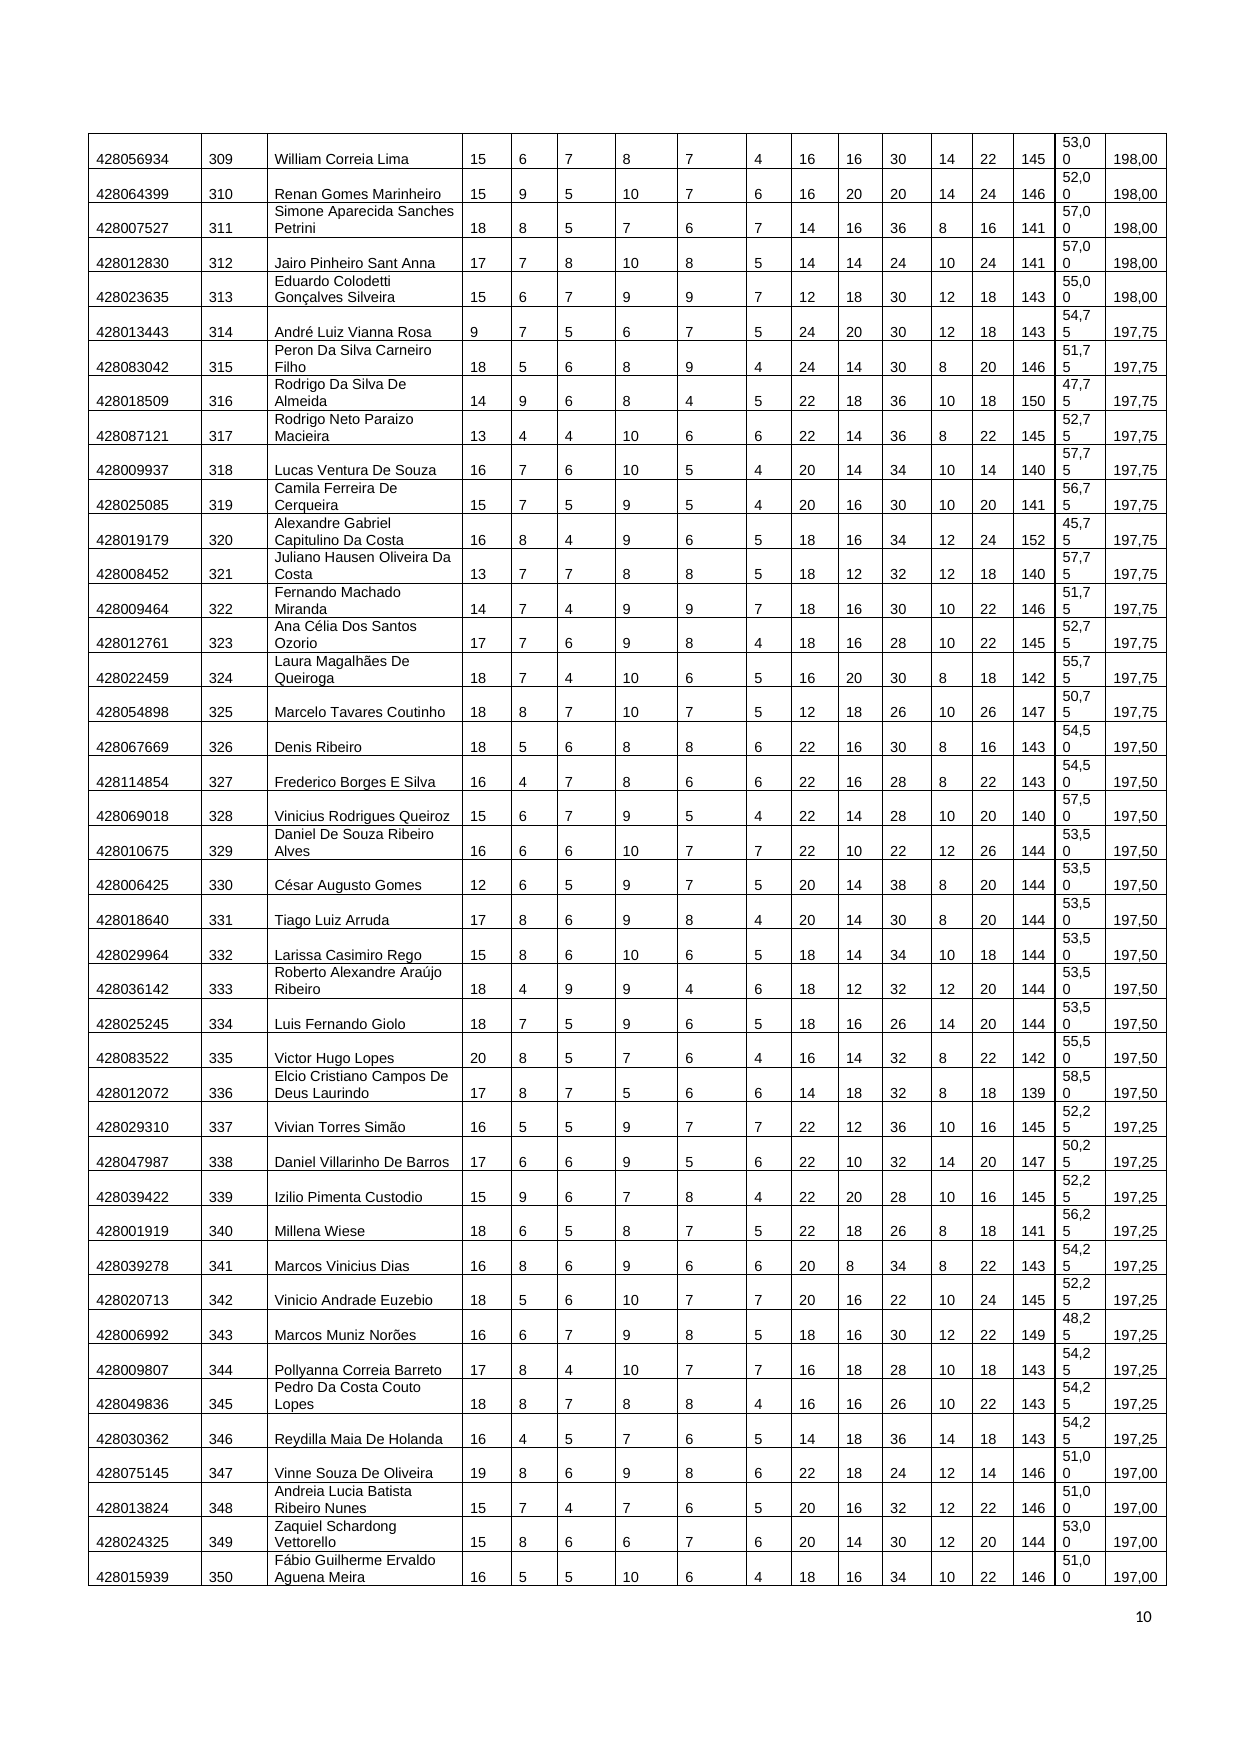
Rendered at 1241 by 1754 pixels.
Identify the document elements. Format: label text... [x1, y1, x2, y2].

table_cell 22 [792, 411, 838, 444]
table_cell 12 [932, 549, 972, 582]
table_cell 197,50 [1106, 895, 1166, 928]
table_cell 428018640 [89, 895, 201, 928]
table_cell 325 [202, 687, 267, 721]
table_cell 30 [883, 307, 931, 340]
table_cell 6 [747, 722, 791, 755]
table_cell 22 [792, 756, 838, 790]
table_cell 5 [747, 238, 791, 271]
table_cell 4 [512, 1414, 557, 1447]
table_cell 198,00 [1106, 134, 1166, 167]
table_cell 54,25 [1056, 1379, 1105, 1412]
table_cell Eduardo Colodetti Gonçalves Silveira [268, 272, 462, 306]
table_cell 5 [747, 999, 791, 1032]
table_cell 197,75 [1106, 445, 1166, 479]
table_cell 197,50 [1106, 722, 1166, 755]
table_cell 5 [616, 1068, 677, 1101]
table_cell 311 [202, 203, 267, 237]
table_cell 7 [512, 307, 557, 340]
table_cell 14 [932, 169, 972, 202]
table_cell 7 [678, 1344, 746, 1378]
table_cell 24 [883, 1448, 931, 1482]
table_cell 345 [202, 1379, 267, 1412]
table_cell 8 [512, 895, 557, 928]
table_cell 428087121 [89, 411, 201, 444]
table_cell 20 [973, 341, 1013, 375]
table_cell 9 [616, 791, 677, 824]
table_cell 5 [558, 480, 615, 513]
table_cell 6 [747, 411, 791, 444]
table_cell 428047987 [89, 1137, 201, 1170]
table_cell 18 [463, 964, 511, 997]
table_cell 6 [678, 514, 746, 548]
table_cell 5 [558, 169, 615, 202]
table_cell 344 [202, 1344, 267, 1378]
table_cell 7 [512, 238, 557, 271]
table_cell 15 [463, 480, 511, 513]
table_cell 55,75 [1056, 653, 1105, 686]
table_cell 7 [616, 1483, 677, 1516]
table_cell 18 [973, 376, 1013, 409]
table_cell 9 [678, 584, 746, 617]
table_cell 57,75 [1056, 549, 1105, 582]
table_cell 20 [839, 1171, 882, 1205]
table_cell 339 [202, 1171, 267, 1205]
table_cell 51,00 [1056, 1448, 1105, 1482]
table_cell 16 [973, 1102, 1013, 1136]
table_cell 18 [973, 549, 1013, 582]
table_cell 144 [1014, 964, 1054, 997]
table_cell 9 [616, 1448, 677, 1482]
table_cell 6 [678, 203, 746, 237]
table_cell 6 [512, 1137, 557, 1170]
table_cell 16 [792, 1033, 838, 1067]
table_cell 55,50 [1056, 1033, 1105, 1067]
table_cell 5 [747, 1483, 791, 1516]
table_cell 52,00 [1056, 169, 1105, 202]
table_cell 18 [973, 1068, 1013, 1101]
table_cell 17 [463, 895, 511, 928]
table_cell 15 [463, 169, 511, 202]
table_cell 16 [839, 1310, 882, 1343]
table_cell 20 [792, 445, 838, 479]
table_cell 4 [678, 964, 746, 997]
table_cell 7 [558, 1068, 615, 1101]
table_cell 197,75 [1106, 307, 1166, 340]
table_cell 22 [792, 1206, 838, 1239]
table_cell 7 [747, 1275, 791, 1309]
table_cell 8 [616, 341, 677, 375]
table_cell 8 [616, 1206, 677, 1239]
table_cell 12 [932, 1310, 972, 1343]
table_cell 428036142 [89, 964, 201, 997]
table_cell 8 [678, 549, 746, 582]
table_cell 22 [792, 722, 838, 755]
table_cell 9 [616, 1310, 677, 1343]
table_cell 197,50 [1106, 1068, 1166, 1101]
table_cell 9 [678, 341, 746, 375]
table_cell 7 [678, 307, 746, 340]
table_cell 4 [747, 1033, 791, 1067]
table_cell 8 [616, 376, 677, 409]
table_cell 16 [792, 653, 838, 686]
table_cell 143 [1014, 1379, 1054, 1412]
table_cell 20 [792, 1517, 838, 1551]
table_cell 6 [558, 929, 615, 963]
table_cell 5 [558, 203, 615, 237]
table_cell 18 [839, 272, 882, 306]
table_cell 146 [1014, 1483, 1054, 1516]
table_cell 5 [747, 687, 791, 721]
table_cell 10 [616, 1275, 677, 1309]
table_cell 20 [973, 895, 1013, 928]
table_cell 340 [202, 1206, 267, 1239]
table_cell 50,75 [1056, 687, 1105, 721]
table_cell 53,50 [1056, 860, 1105, 894]
table_cell 16 [839, 203, 882, 237]
table_cell 7 [558, 756, 615, 790]
table_cell 30 [883, 1517, 931, 1551]
table_cell 9 [616, 999, 677, 1032]
table_cell 18 [463, 653, 511, 686]
table_cell 20 [973, 1137, 1013, 1170]
table_cell 5 [678, 791, 746, 824]
table_cell 10 [932, 1344, 972, 1378]
table_cell 8 [932, 860, 972, 894]
table_cell 6 [558, 1517, 615, 1551]
table_cell Frederico Borges E Silva [268, 756, 462, 790]
table_cell 16 [463, 1102, 511, 1136]
table_cell Rodrigo Neto Paraizo Macieira [268, 411, 462, 444]
table_cell 7 [678, 134, 746, 167]
table_cell 348 [202, 1483, 267, 1516]
table_cell 57,50 [1056, 791, 1105, 824]
table_cell Pollyanna Correia Barreto [268, 1344, 462, 1378]
table_cell Juliano Hausen Oliveira Da Costa [268, 549, 462, 582]
table_cell 428069018 [89, 791, 201, 824]
table_cell Daniel Villarinho De Barros [268, 1137, 462, 1170]
table_cell 53,00 [1056, 1517, 1105, 1551]
table_cell 6 [558, 1448, 615, 1482]
table_cell 197,75 [1106, 653, 1166, 686]
table_cell 14 [839, 238, 882, 271]
table_cell 428007527 [89, 203, 201, 237]
table_cell 20 [792, 480, 838, 513]
table_cell 12 [792, 687, 838, 721]
table_cell 54,50 [1056, 722, 1105, 755]
table_cell 428023635 [89, 272, 201, 306]
table_cell 140 [1014, 791, 1054, 824]
table_cell 12 [932, 272, 972, 306]
table_cell 5 [678, 445, 746, 479]
table_cell 26 [883, 999, 931, 1032]
table_cell 10 [616, 1344, 677, 1378]
table_cell 12 [463, 860, 511, 894]
table_cell 4 [747, 480, 791, 513]
table_cell 7 [616, 1414, 677, 1447]
table_cell 14 [463, 584, 511, 617]
table_cell 16 [973, 722, 1013, 755]
table_cell 341 [202, 1241, 267, 1274]
table_cell 18 [463, 1206, 511, 1239]
table_cell 5 [678, 480, 746, 513]
table_cell 9 [616, 895, 677, 928]
table_cell 197,50 [1106, 860, 1166, 894]
table_cell 6 [558, 341, 615, 375]
table_cell 6 [558, 826, 615, 859]
table_cell 7 [558, 272, 615, 306]
table_cell 4 [558, 514, 615, 548]
table_cell 6 [558, 895, 615, 928]
table_cell 24 [792, 341, 838, 375]
table_cell 8 [932, 203, 972, 237]
table_cell 20 [792, 1241, 838, 1274]
table_cell 16 [463, 514, 511, 548]
table_cell 18 [792, 964, 838, 997]
table_cell Pedro Da Costa Couto Lopes [268, 1379, 462, 1412]
table_cell 197,25 [1106, 1171, 1166, 1205]
table_cell 9 [616, 1241, 677, 1274]
table_cell 8 [839, 1241, 882, 1274]
table_cell 6 [558, 445, 615, 479]
table_cell Zaquiel Schardong Vettorello [268, 1517, 462, 1551]
table_cell 4 [747, 791, 791, 824]
table_cell 22 [973, 1033, 1013, 1067]
table_cell 15 [463, 929, 511, 963]
table_cell 428025085 [89, 480, 201, 513]
table_cell 16 [839, 756, 882, 790]
table_cell 18 [792, 584, 838, 617]
table_cell 7 [558, 549, 615, 582]
table_cell 14 [932, 1137, 972, 1170]
table_cell 142 [1014, 653, 1054, 686]
table_cell 18 [973, 1206, 1013, 1239]
table_cell Rodrigo Da Silva De Almeida [268, 376, 462, 409]
table_cell 22 [792, 826, 838, 859]
table_cell 9 [616, 1102, 677, 1136]
table_cell 5 [558, 999, 615, 1032]
table_cell 14 [839, 929, 882, 963]
table_cell 9 [512, 1171, 557, 1205]
table_cell 143 [1014, 722, 1054, 755]
table_cell 10 [932, 687, 972, 721]
table_cell 10 [932, 1102, 972, 1136]
table_cell 141 [1014, 238, 1054, 271]
table_cell 8 [678, 1310, 746, 1343]
table_cell 6 [558, 1241, 615, 1274]
table_cell 14 [932, 134, 972, 167]
table_cell 16 [839, 514, 882, 548]
table_cell 142 [1014, 1033, 1054, 1067]
table_cell 12 [839, 1102, 882, 1136]
table_cell 8 [678, 895, 746, 928]
table_cell 30 [883, 653, 931, 686]
table_cell 328 [202, 791, 267, 824]
table_cell 6 [678, 1414, 746, 1447]
table_cell 143 [1014, 1241, 1054, 1274]
table_cell 20 [839, 307, 882, 340]
table_cell 34 [883, 514, 931, 548]
table_cell 20 [463, 1033, 511, 1067]
table_cell 428024325 [89, 1517, 201, 1551]
table_cell 8 [678, 1171, 746, 1205]
table_cell 141 [1014, 203, 1054, 237]
table_cell 18 [463, 1275, 511, 1309]
table_cell 10 [616, 169, 677, 202]
table_cell 9 [616, 1137, 677, 1170]
table_cell 7 [558, 791, 615, 824]
table_cell 20 [973, 964, 1013, 997]
table_cell 14 [973, 1448, 1013, 1482]
table_cell 18 [839, 687, 882, 721]
table_cell 8 [512, 687, 557, 721]
table_cell 197,75 [1106, 584, 1166, 617]
table_cell 26 [973, 826, 1013, 859]
table_cell 17 [463, 1137, 511, 1170]
table_cell 10 [932, 445, 972, 479]
table_cell 350 [202, 1552, 267, 1585]
table_cell Vivian Torres Simão [268, 1102, 462, 1136]
table_cell 53,50 [1056, 929, 1105, 963]
table_cell 14 [932, 999, 972, 1032]
table_cell 22 [883, 1275, 931, 1309]
table_cell 7 [512, 1483, 557, 1516]
table_cell 8 [512, 1068, 557, 1101]
table_cell 18 [839, 1414, 882, 1447]
table_cell 18 [463, 341, 511, 375]
table_cell 9 [616, 964, 677, 997]
table_cell 20 [839, 653, 882, 686]
table_cell 17 [463, 618, 511, 652]
table_cell 197,00 [1106, 1552, 1166, 1585]
table_cell Izilio Pimenta Custodio [268, 1171, 462, 1205]
table_cell 7 [678, 860, 746, 894]
table_cell 22 [973, 584, 1013, 617]
table_cell 14 [839, 445, 882, 479]
table_cell 428022459 [89, 653, 201, 686]
table_cell Lucas Ventura De Souza [268, 445, 462, 479]
table_cell Larissa Casimiro Rego [268, 929, 462, 963]
table_cell 20 [973, 1517, 1013, 1551]
table_cell 197,50 [1106, 964, 1166, 997]
table_cell 5 [747, 860, 791, 894]
table_cell 10 [932, 791, 972, 824]
table_cell 197,75 [1106, 480, 1166, 513]
table_cell 197,75 [1106, 411, 1166, 444]
table_cell 4 [558, 653, 615, 686]
table_cell 428019179 [89, 514, 201, 548]
table_cell 7 [558, 1379, 615, 1412]
table_cell 197,75 [1106, 514, 1166, 548]
table_cell 36 [883, 1102, 931, 1136]
table_cell 5 [747, 514, 791, 548]
table_cell 7 [616, 203, 677, 237]
table_cell 28 [883, 1344, 931, 1378]
table_cell 18 [839, 1344, 882, 1378]
table_cell 18 [973, 1344, 1013, 1378]
table_cell 14 [839, 1517, 882, 1551]
table_cell 5 [747, 929, 791, 963]
table_cell 16 [463, 1552, 511, 1585]
table_cell 8 [932, 411, 972, 444]
table_cell 10 [932, 1275, 972, 1309]
table_cell 32 [883, 549, 931, 582]
table_cell 18 [792, 549, 838, 582]
table_cell 4 [747, 1552, 791, 1585]
table_cell 18 [839, 376, 882, 409]
table_cell 14 [463, 376, 511, 409]
table_cell 4 [747, 895, 791, 928]
table_cell 51,75 [1056, 584, 1105, 617]
table_cell 18 [792, 514, 838, 548]
table_cell Fábio Guilherme Ervaldo Aguena Meira [268, 1552, 462, 1585]
table_cell 8 [932, 722, 972, 755]
table_cell 22 [973, 1552, 1013, 1585]
table_cell 18 [463, 1379, 511, 1412]
table_cell 18 [463, 687, 511, 721]
table_cell 10 [616, 826, 677, 859]
table_cell 47,75 [1056, 376, 1105, 409]
table_cell 12 [792, 272, 838, 306]
table_cell 28 [883, 618, 931, 652]
table_cell 8 [932, 1241, 972, 1274]
table_cell 428006425 [89, 860, 201, 894]
table_cell 57,00 [1056, 203, 1105, 237]
table_cell 22 [973, 756, 1013, 790]
table_cell 6 [616, 1517, 677, 1551]
table_cell 22 [792, 791, 838, 824]
table_cell 197,25 [1106, 1310, 1166, 1343]
table_cell 53,50 [1056, 999, 1105, 1032]
table_cell 13 [463, 549, 511, 582]
table_cell 14 [839, 895, 882, 928]
table_cell 53,50 [1056, 826, 1105, 859]
table_cell 197,50 [1106, 1033, 1166, 1067]
table_cell 197,75 [1106, 549, 1166, 582]
table_cell 7 [512, 480, 557, 513]
table_cell 6 [747, 1517, 791, 1551]
table_cell 198,00 [1106, 169, 1166, 202]
table_cell 7 [678, 1517, 746, 1551]
table_cell 10 [616, 687, 677, 721]
table_cell 18 [839, 1448, 882, 1482]
table_cell 321 [202, 549, 267, 582]
table_cell 51,00 [1056, 1552, 1105, 1585]
table_cell 197,00 [1106, 1517, 1166, 1551]
table_cell 51,00 [1056, 1483, 1105, 1516]
table_cell Fernando Machado Miranda [268, 584, 462, 617]
table_cell Jairo Pinheiro Sant Anna [268, 238, 462, 271]
table_cell 14 [973, 445, 1013, 479]
table_cell 8 [512, 203, 557, 237]
table_cell 6 [512, 791, 557, 824]
table_cell 5 [747, 653, 791, 686]
table_cell 4 [558, 584, 615, 617]
table_cell 145 [1014, 134, 1054, 167]
table_cell 8 [512, 1379, 557, 1412]
table_cell 8 [512, 1241, 557, 1274]
table_cell 8 [932, 1068, 972, 1101]
table_cell 51,75 [1056, 341, 1105, 375]
table_cell 5 [558, 1414, 615, 1447]
table_cell 428009937 [89, 445, 201, 479]
table_cell 20 [792, 1275, 838, 1309]
table_cell 197,50 [1106, 929, 1166, 963]
table_cell 5 [512, 722, 557, 755]
table_cell 18 [973, 307, 1013, 340]
table_cell 197,00 [1106, 1448, 1166, 1482]
table_cell 10 [839, 826, 882, 859]
table_cell 15 [463, 791, 511, 824]
table_cell 147 [1014, 687, 1054, 721]
table_cell 4 [558, 1344, 615, 1378]
table_cell 12 [932, 1483, 972, 1516]
table_cell 6 [512, 1206, 557, 1239]
table_cell 6 [678, 653, 746, 686]
table_cell 15 [463, 272, 511, 306]
table_cell 9 [616, 618, 677, 652]
table_cell 16 [839, 480, 882, 513]
table_cell 6 [678, 1033, 746, 1067]
table_cell 5 [678, 1137, 746, 1170]
table_cell 12 [839, 964, 882, 997]
table_cell 22 [792, 1171, 838, 1205]
table_cell 36 [883, 411, 931, 444]
table_cell 22 [973, 1310, 1013, 1343]
table_cell 6 [512, 272, 557, 306]
table_cell 323 [202, 618, 267, 652]
table_cell Victor Hugo Lopes [268, 1033, 462, 1067]
table_cell 6 [747, 756, 791, 790]
table_cell 7 [616, 1171, 677, 1205]
table_cell Ana Célia Dos Santos Ozorio [268, 618, 462, 652]
table_cell 6 [678, 1552, 746, 1585]
table_cell César Augusto Gomes [268, 860, 462, 894]
table_cell 30 [883, 584, 931, 617]
table_cell 6 [512, 860, 557, 894]
table_cell 28 [883, 1171, 931, 1205]
table_cell 197,50 [1106, 791, 1166, 824]
table_cell 8 [616, 549, 677, 582]
table_cell 12 [932, 964, 972, 997]
table_cell 313 [202, 272, 267, 306]
table_cell 32 [883, 1137, 931, 1170]
table_cell 333 [202, 964, 267, 997]
table_cell 310 [202, 169, 267, 202]
table_cell 7 [747, 584, 791, 617]
table_cell 8 [512, 929, 557, 963]
table_cell 7 [512, 618, 557, 652]
table_cell Daniel De Souza Ribeiro Alves [268, 826, 462, 859]
table_cell Laura Magalhães De Queiroga [268, 653, 462, 686]
table_cell 324 [202, 653, 267, 686]
table_cell 144 [1014, 860, 1054, 894]
table_cell 144 [1014, 929, 1054, 963]
table_cell 53,00 [1056, 134, 1105, 167]
table_cell 20 [973, 480, 1013, 513]
table_cell 8 [932, 895, 972, 928]
table_cell 141 [1014, 1206, 1054, 1239]
table_cell 9 [558, 964, 615, 997]
table_cell 146 [1014, 169, 1054, 202]
table_cell 4 [512, 411, 557, 444]
table_cell 18 [792, 1310, 838, 1343]
table_cell 14 [792, 203, 838, 237]
table_cell 10 [932, 376, 972, 409]
table_cell 144 [1014, 1517, 1054, 1551]
table_cell Tiago Luiz Arruda [268, 895, 462, 928]
table_cell 5 [512, 341, 557, 375]
table_cell 18 [463, 999, 511, 1032]
table_cell 18 [973, 272, 1013, 306]
table_cell 6 [678, 929, 746, 963]
table_cell 6 [558, 376, 615, 409]
table_cell 22 [973, 1241, 1013, 1274]
table_cell 6 [678, 1068, 746, 1101]
table_cell 4 [747, 341, 791, 375]
table_cell 22 [973, 1379, 1013, 1412]
table_cell 8 [512, 1448, 557, 1482]
table_cell 6 [558, 1171, 615, 1205]
table_cell 20 [883, 169, 931, 202]
table_cell 22 [973, 411, 1013, 444]
table_cell 6 [512, 134, 557, 167]
table_cell 428075145 [89, 1448, 201, 1482]
table_cell 52,25 [1056, 1171, 1105, 1205]
table_cell 16 [463, 756, 511, 790]
table_cell 428067669 [89, 722, 201, 755]
table_cell 52,75 [1056, 411, 1105, 444]
table_cell 5 [747, 549, 791, 582]
table_cell 145 [1014, 411, 1054, 444]
table_cell Roberto Alexandre Araújo Ribeiro [268, 964, 462, 997]
table_cell 24 [792, 307, 838, 340]
table_cell 20 [973, 791, 1013, 824]
table_cell 326 [202, 722, 267, 755]
table_cell 146 [1014, 341, 1054, 375]
table_cell 8 [678, 722, 746, 755]
table_cell 52,25 [1056, 1275, 1105, 1309]
table_cell 428008452 [89, 549, 201, 582]
table_cell 7 [558, 687, 615, 721]
table_cell 197,25 [1106, 1102, 1166, 1136]
table_cell 22 [792, 1448, 838, 1482]
table_cell 20 [792, 860, 838, 894]
table_cell 18 [792, 618, 838, 652]
table_cell Vinicius Rodrigues Queiroz [268, 791, 462, 824]
table_cell 10 [616, 1552, 677, 1585]
table_cell 4 [512, 756, 557, 790]
table_cell 6 [747, 1241, 791, 1274]
table_cell 6 [512, 1310, 557, 1343]
table_cell 20 [792, 895, 838, 928]
table_cell 7 [747, 826, 791, 859]
table_cell Marcos Muniz Norões [268, 1310, 462, 1343]
table_cell 149 [1014, 1310, 1054, 1343]
table_cell 4 [747, 1171, 791, 1205]
table_cell 144 [1014, 826, 1054, 859]
table_cell 309 [202, 134, 267, 167]
table_cell 8 [932, 341, 972, 375]
table_cell 14 [792, 1414, 838, 1447]
table_cell 319 [202, 480, 267, 513]
table_cell 7 [558, 1310, 615, 1343]
table_cell 22 [792, 1102, 838, 1136]
table_cell 55,00 [1056, 272, 1105, 306]
table_cell 5 [512, 1102, 557, 1136]
table_cell 5 [558, 1102, 615, 1136]
table_cell 143 [1014, 756, 1054, 790]
table_cell 346 [202, 1414, 267, 1447]
table_cell 197,75 [1106, 687, 1166, 721]
table_cell 5 [558, 1206, 615, 1239]
table_cell 197,25 [1106, 1414, 1166, 1447]
table_cell 10 [932, 1171, 972, 1205]
table_cell 428013443 [89, 307, 201, 340]
table_cell 152 [1014, 514, 1054, 548]
table_cell 8 [616, 1379, 677, 1412]
table_cell 5 [512, 1275, 557, 1309]
table_cell 15 [463, 1171, 511, 1205]
table_cell 14 [839, 341, 882, 375]
table_cell 7 [512, 445, 557, 479]
table_cell 7 [747, 203, 791, 237]
table_cell 428009464 [89, 584, 201, 617]
table_cell 16 [973, 203, 1013, 237]
table_cell 7 [512, 584, 557, 617]
table_cell 6 [747, 169, 791, 202]
table_cell 10 [932, 618, 972, 652]
table_cell 428030362 [89, 1414, 201, 1447]
table_cell 30 [883, 134, 931, 167]
table_cell 8 [932, 1206, 972, 1239]
table_cell 14 [792, 1068, 838, 1101]
table_cell 146 [1014, 1448, 1054, 1482]
table_cell 26 [883, 1206, 931, 1239]
table_cell Alexandre Gabriel Capitulino Da Costa [268, 514, 462, 548]
table_cell 16 [463, 1310, 511, 1343]
table_cell 52,25 [1056, 1102, 1105, 1136]
table_cell 18 [792, 1552, 838, 1585]
table_cell 53,50 [1056, 964, 1105, 997]
table_cell 6 [558, 618, 615, 652]
table_cell 17 [463, 1068, 511, 1101]
table_cell 7 [678, 826, 746, 859]
table_cell 16 [839, 1483, 882, 1516]
table_cell 54,25 [1056, 1241, 1105, 1274]
table_cell 9 [616, 860, 677, 894]
table_cell 54,75 [1056, 307, 1105, 340]
table_cell 45,75 [1056, 514, 1105, 548]
table_cell 16 [792, 169, 838, 202]
table_cell 338 [202, 1137, 267, 1170]
table_cell 197,00 [1106, 1483, 1166, 1516]
table_cell 9 [463, 307, 511, 340]
table_cell 7 [747, 1102, 791, 1136]
table_cell 22 [973, 1483, 1013, 1516]
table_cell 6 [678, 1241, 746, 1274]
table_cell 26 [973, 687, 1013, 721]
table_cell 10 [616, 929, 677, 963]
table_cell 145 [1014, 1171, 1054, 1205]
table_cell 10 [616, 653, 677, 686]
table_cell 24 [973, 514, 1013, 548]
table_cell 8 [512, 1517, 557, 1551]
table_cell 7 [558, 134, 615, 167]
table_cell 16 [839, 134, 882, 167]
table_cell 143 [1014, 272, 1054, 306]
table_cell Denis Ribeiro [268, 722, 462, 755]
table_cell 12 [932, 1517, 972, 1551]
table_cell Millena Wiese [268, 1206, 462, 1239]
table_cell 8 [932, 756, 972, 790]
table_cell 197,25 [1106, 1241, 1166, 1274]
table_cell 30 [883, 722, 931, 755]
table_cell 10 [932, 1552, 972, 1585]
table_cell 24 [973, 169, 1013, 202]
table_cell 19 [463, 1448, 511, 1482]
table_cell 14 [792, 238, 838, 271]
table_cell 8 [678, 1448, 746, 1482]
table_cell 428010675 [89, 826, 201, 859]
table_cell 8 [558, 238, 615, 271]
table_cell 9 [616, 480, 677, 513]
table_cell 10 [616, 238, 677, 271]
table_cell 6 [512, 826, 557, 859]
table_cell 28 [883, 756, 931, 790]
table_cell 32 [883, 964, 931, 997]
table_cell 428012072 [89, 1068, 201, 1101]
table_cell Luis Fernando Giolo [268, 999, 462, 1032]
table_cell 146 [1014, 1552, 1054, 1585]
table_cell 12 [932, 1448, 972, 1482]
table_cell 7 [512, 999, 557, 1032]
table_cell 56,75 [1056, 480, 1105, 513]
table_cell 57,75 [1056, 445, 1105, 479]
table_cell 9 [512, 169, 557, 202]
table_cell 5 [558, 1033, 615, 1067]
table_cell 140 [1014, 445, 1054, 479]
table_cell 6 [747, 1137, 791, 1170]
table_cell 6 [678, 999, 746, 1032]
table_cell 22 [792, 376, 838, 409]
table_cell 10 [616, 445, 677, 479]
table_cell 197,50 [1106, 756, 1166, 790]
table_cell 6 [678, 1483, 746, 1516]
table_cell Renan Gomes Marinheiro [268, 169, 462, 202]
table_cell 428114854 [89, 756, 201, 790]
table_cell 314 [202, 307, 267, 340]
table_cell Andreia Lucia Batista Ribeiro Nunes [268, 1483, 462, 1516]
table_cell 58,50 [1056, 1068, 1105, 1101]
table_cell 6 [678, 756, 746, 790]
table_cell 16 [839, 722, 882, 755]
table_cell 143 [1014, 1414, 1054, 1447]
table_cell 8 [678, 618, 746, 652]
table_cell Marcos Vinicius Dias [268, 1241, 462, 1274]
table_cell Reydilla Maia De Holanda [268, 1414, 462, 1447]
table_cell 197,75 [1106, 341, 1166, 375]
table_cell 329 [202, 826, 267, 859]
table_cell 18 [973, 653, 1013, 686]
table_cell 13 [463, 411, 511, 444]
table_cell 9 [616, 272, 677, 306]
table_cell 10 [616, 411, 677, 444]
table_cell 15 [463, 134, 511, 167]
table_cell 18 [463, 203, 511, 237]
table_cell 4 [747, 618, 791, 652]
table_cell 7 [616, 1033, 677, 1067]
table_cell 8 [932, 653, 972, 686]
table_cell 327 [202, 756, 267, 790]
table_cell 9 [678, 272, 746, 306]
table_cell Elcio Cristiano Campos De Deus Laurindo [268, 1068, 462, 1101]
table_cell 16 [463, 445, 511, 479]
table_cell 16 [463, 1414, 511, 1447]
table_cell 334 [202, 999, 267, 1032]
table_cell 12 [932, 514, 972, 548]
table_cell 16 [463, 826, 511, 859]
table_cell 141 [1014, 480, 1054, 513]
table_cell 10 [932, 1379, 972, 1412]
table_cell 428064399 [89, 169, 201, 202]
table_cell 6 [558, 1275, 615, 1309]
table_cell 14 [839, 791, 882, 824]
table_cell 5 [558, 860, 615, 894]
table_cell 15 [463, 1483, 511, 1516]
table_cell 6 [678, 411, 746, 444]
table_cell 5 [747, 1414, 791, 1447]
table_cell 197,25 [1106, 1206, 1166, 1239]
table_cell 5 [747, 307, 791, 340]
table_cell 34 [883, 1241, 931, 1274]
table_cell 347 [202, 1448, 267, 1482]
table_cell 10 [932, 238, 972, 271]
table_cell 318 [202, 445, 267, 479]
table_cell 56,25 [1056, 1206, 1105, 1239]
table_cell 5 [512, 1552, 557, 1585]
table_cell 16 [792, 1379, 838, 1412]
table_cell 9 [616, 514, 677, 548]
table_cell 317 [202, 411, 267, 444]
table_cell 22 [883, 826, 931, 859]
table_cell 36 [883, 203, 931, 237]
table_cell 342 [202, 1275, 267, 1309]
table_cell 145 [1014, 618, 1054, 652]
table_cell 18 [839, 1206, 882, 1239]
table_cell 17 [463, 1344, 511, 1378]
table_cell 7 [747, 272, 791, 306]
table_cell 18 [973, 929, 1013, 963]
table_cell 7 [678, 1275, 746, 1309]
table_cell 30 [883, 480, 931, 513]
table_cell 428039278 [89, 1241, 201, 1274]
table_cell 147 [1014, 1137, 1054, 1170]
table_cell 8 [932, 1033, 972, 1067]
table_cell 5 [747, 1206, 791, 1239]
table_cell 52,75 [1056, 618, 1105, 652]
table_cell 7 [512, 549, 557, 582]
table_cell 312 [202, 238, 267, 271]
table_cell 16 [463, 1241, 511, 1274]
table_cell 428013824 [89, 1483, 201, 1516]
table_cell 8 [616, 722, 677, 755]
table_cell 197,50 [1106, 999, 1166, 1032]
table_cell 32 [883, 1068, 931, 1101]
table_cell 4 [678, 376, 746, 409]
table_cell 144 [1014, 999, 1054, 1032]
table_cell 7 [678, 1102, 746, 1136]
table_cell 16 [792, 1344, 838, 1378]
table_cell 428029964 [89, 929, 201, 963]
table_cell 197,25 [1106, 1344, 1166, 1378]
table_cell 8 [616, 134, 677, 167]
table_cell 24 [883, 238, 931, 271]
table_cell 331 [202, 895, 267, 928]
table_cell 53,50 [1056, 895, 1105, 928]
table_cell 5 [558, 1552, 615, 1585]
table_cell 18 [792, 999, 838, 1032]
table_cell 197,75 [1106, 618, 1166, 652]
table_cell 197,25 [1106, 1379, 1166, 1412]
table_cell 18 [973, 1414, 1013, 1447]
table_cell 6 [558, 1137, 615, 1170]
table_cell 12 [932, 307, 972, 340]
table_cell 4 [747, 1379, 791, 1412]
table_cell 336 [202, 1068, 267, 1101]
table_cell 146 [1014, 584, 1054, 617]
table_cell 16 [839, 1275, 882, 1309]
table_cell 16 [839, 1379, 882, 1412]
table_cell 316 [202, 376, 267, 409]
table_cell 20 [973, 999, 1013, 1032]
table_cell Camila Ferreira De Cerqueira [268, 480, 462, 513]
table_cell 9 [616, 584, 677, 617]
table_cell 15 [463, 1517, 511, 1551]
table_cell 5 [558, 307, 615, 340]
table_cell 16 [973, 1171, 1013, 1205]
table_cell 20 [973, 860, 1013, 894]
table_cell 150 [1014, 376, 1054, 409]
table_cell 26 [883, 1379, 931, 1412]
table_cell 428083522 [89, 1033, 201, 1067]
table_cell 18 [463, 722, 511, 755]
table_cell 18 [792, 929, 838, 963]
table_cell 349 [202, 1517, 267, 1551]
table_cell Vinne Souza De Oliveira [268, 1448, 462, 1482]
table_cell 8 [616, 756, 677, 790]
table_cell 4 [512, 964, 557, 997]
table_cell 8 [512, 514, 557, 548]
table_cell 6 [616, 307, 677, 340]
table_cell 54,50 [1056, 756, 1105, 790]
table_cell 144 [1014, 895, 1054, 928]
table_cell 198,00 [1106, 238, 1166, 271]
table_cell 428009807 [89, 1344, 201, 1378]
table_cell 22 [973, 618, 1013, 652]
table_cell 6 [747, 1068, 791, 1101]
table_cell 36 [883, 376, 931, 409]
table_cell 10 [932, 480, 972, 513]
table_cell 428020713 [89, 1275, 201, 1309]
table_cell 20 [839, 169, 882, 202]
table_cell 24 [973, 1275, 1013, 1309]
table_cell 337 [202, 1102, 267, 1136]
table_cell 5 [747, 1310, 791, 1343]
table_cell 12 [932, 826, 972, 859]
table_cell 16 [792, 134, 838, 167]
table_cell 30 [883, 341, 931, 375]
table_cell 48,25 [1056, 1310, 1105, 1343]
table_cell 34 [883, 445, 931, 479]
table_cell André Luiz Vianna Rosa [268, 307, 462, 340]
table_cell 428083042 [89, 341, 201, 375]
table_cell 428049836 [89, 1379, 201, 1412]
table_cell 14 [839, 860, 882, 894]
table_cell 16 [839, 618, 882, 652]
table_cell 343 [202, 1310, 267, 1343]
table_cell 198,00 [1106, 203, 1166, 237]
table_cell 139 [1014, 1068, 1054, 1101]
table_cell 32 [883, 1033, 931, 1067]
table_cell 4 [558, 411, 615, 444]
table_cell 4 [747, 134, 791, 167]
table_cell Peron Da Silva Carneiro Filho [268, 341, 462, 375]
table_cell 8 [512, 1344, 557, 1378]
table_cell 10 [932, 929, 972, 963]
table_cell 145 [1014, 1102, 1054, 1136]
table_cell 30 [883, 1310, 931, 1343]
table_cell 428012830 [89, 238, 201, 271]
table_cell 198,00 [1106, 272, 1166, 306]
table_cell 16 [839, 999, 882, 1032]
table_cell 332 [202, 929, 267, 963]
table_cell 7 [678, 687, 746, 721]
table_cell 197,50 [1106, 826, 1166, 859]
table_cell 34 [883, 1552, 931, 1585]
table_cell 57,00 [1056, 238, 1105, 271]
table_cell 22 [792, 1137, 838, 1170]
table_cell 4 [747, 445, 791, 479]
table_cell 428054898 [89, 687, 201, 721]
table_cell 143 [1014, 307, 1054, 340]
table_cell 24 [973, 238, 1013, 271]
table_cell Marcelo Tavares Coutinho [268, 687, 462, 721]
table_cell 197,25 [1106, 1275, 1166, 1309]
table_cell 28 [883, 791, 931, 824]
table_cell Simone Aparecida Sanches Petrini [268, 203, 462, 237]
table_cell 428029310 [89, 1102, 201, 1136]
table_cell 5 [747, 376, 791, 409]
table_cell 54,25 [1056, 1414, 1105, 1447]
table_cell 8 [512, 1033, 557, 1067]
table_cell 7 [678, 1206, 746, 1239]
table_cell 320 [202, 514, 267, 548]
table_cell 36 [883, 1414, 931, 1447]
table_cell 17 [463, 238, 511, 271]
table_cell 428015939 [89, 1552, 201, 1585]
table_cell 428012761 [89, 618, 201, 652]
table_cell 428039422 [89, 1171, 201, 1205]
table_cell 330 [202, 860, 267, 894]
table_cell 20 [792, 1483, 838, 1516]
table_cell 14 [839, 411, 882, 444]
table_cell William Correia Lima [268, 134, 462, 167]
table_cell 6 [558, 722, 615, 755]
table_cell 18 [839, 1068, 882, 1101]
table_cell 140 [1014, 549, 1054, 582]
table_cell 10 [839, 1137, 882, 1170]
table_cell 145 [1014, 1275, 1054, 1309]
table_cell 16 [839, 584, 882, 617]
table_cell 7 [747, 1344, 791, 1378]
table_cell 428018509 [89, 376, 201, 409]
table_cell 14 [839, 1033, 882, 1067]
table_cell 428056934 [89, 134, 201, 167]
table_cell 9 [512, 376, 557, 409]
table_cell 54,25 [1056, 1344, 1105, 1378]
table_cell 428006992 [89, 1310, 201, 1343]
table_cell 8 [678, 238, 746, 271]
table_cell 4 [558, 1483, 615, 1516]
table_cell 335 [202, 1033, 267, 1067]
table_cell 6 [747, 1448, 791, 1482]
table_cell 428025245 [89, 999, 201, 1032]
table_cell Vinicio Andrade Euzebio [268, 1275, 462, 1309]
table_cell 30 [883, 895, 931, 928]
table_cell 34 [883, 929, 931, 963]
table_cell 30 [883, 272, 931, 306]
table_cell 6 [747, 964, 791, 997]
table_cell 322 [202, 584, 267, 617]
table_cell 38 [883, 860, 931, 894]
table_cell 315 [202, 341, 267, 375]
table_cell 14 [932, 1414, 972, 1447]
table_cell 7 [512, 653, 557, 686]
table_cell 10 [932, 584, 972, 617]
table_cell 197,25 [1106, 1137, 1166, 1170]
table_cell 26 [883, 687, 931, 721]
table_cell 428001919 [89, 1206, 201, 1239]
table_cell 16 [839, 1552, 882, 1585]
table_cell 8 [678, 1379, 746, 1412]
table_cell 22 [973, 134, 1013, 167]
table_cell 143 [1014, 1344, 1054, 1378]
table_cell 197,75 [1106, 376, 1166, 409]
table_cell 50,25 [1056, 1137, 1105, 1170]
table_cell 32 [883, 1483, 931, 1516]
table_cell 7 [678, 169, 746, 202]
table_cell 12 [839, 549, 882, 582]
